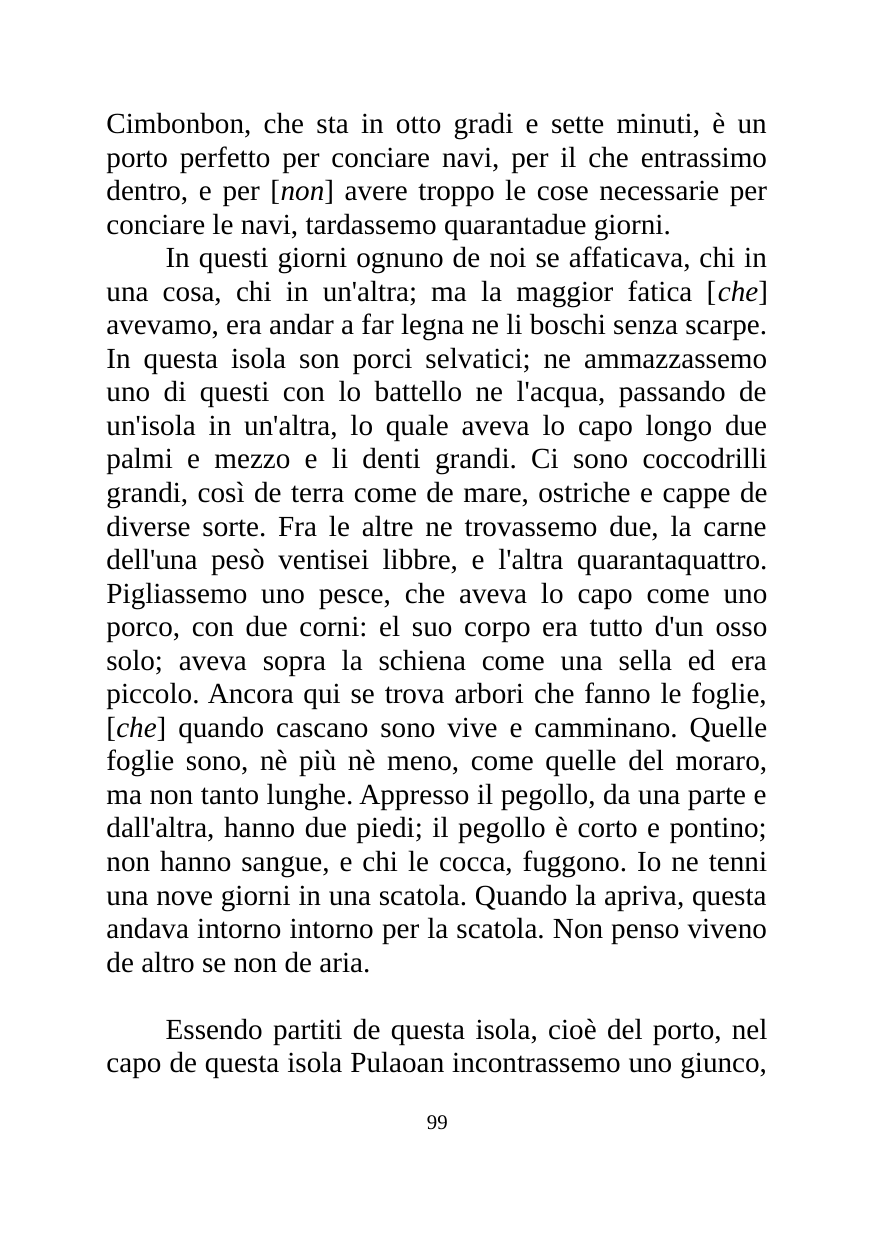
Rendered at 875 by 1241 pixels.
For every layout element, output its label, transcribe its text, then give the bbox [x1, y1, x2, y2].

text Essendo partiti de questa isola, cioè del porto, nel capo de questa isola Pulaoan incontrassemo uno giunco, [106, 1012, 768, 1079]
text In questi giorni ognuno de noi se affaticava, chi in una cosa, chi in un'altra; ma la maggior fatica [che] avevamo, era andar a far legna ne li boschi senza scarpe. In questa isola son porci selvatici; ne ammazzassemo uno di questi con lo battello ne l'acqua, passando de un'isola in un'altra, lo quale aveva lo capo longo due palmi e mezzo e li denti grandi. Ci sono coccodrilli grandi, così de terra come de mare, ostriche e cappe de diverse sorte. Fra le altre ne trovassemo due, la carne dell'una pesò ventisei libbre, e l'altra quarantaquattro. Pigliassemo uno pesce, che aveva lo capo come uno porco, con due corni: el suo corpo era tutto d'un osso solo; aveva sopra la schiena come una sella ed era piccolo. Ancora qui se trova arbori che fanno le foglie, [che] quando cascano sono vive e camminano. Quelle foglie sono, nè più nè meno, come quelle del moraro, ma non tanto lunghe. Appresso il pegollo, da una parte e dall'altra, hanno due piedi; il pegollo è corto e pontino; non hanno sangue, e chi le cocca, fuggono. Io ne tenni una nove giorni in una scatola. Quando la apriva, questa andava intorno intorno per la scatola. Non penso viveno de altro se non de aria. [106, 240, 768, 978]
text Cimbonbon, che sta in otto gradi e sette minuti, è un porto perfetto per conciare navi, per il che entrassimo dentro, e per [non] avere troppo le cose necessarie per conciare le navi, tardassemo quarantadue giorni. [106, 106, 768, 240]
